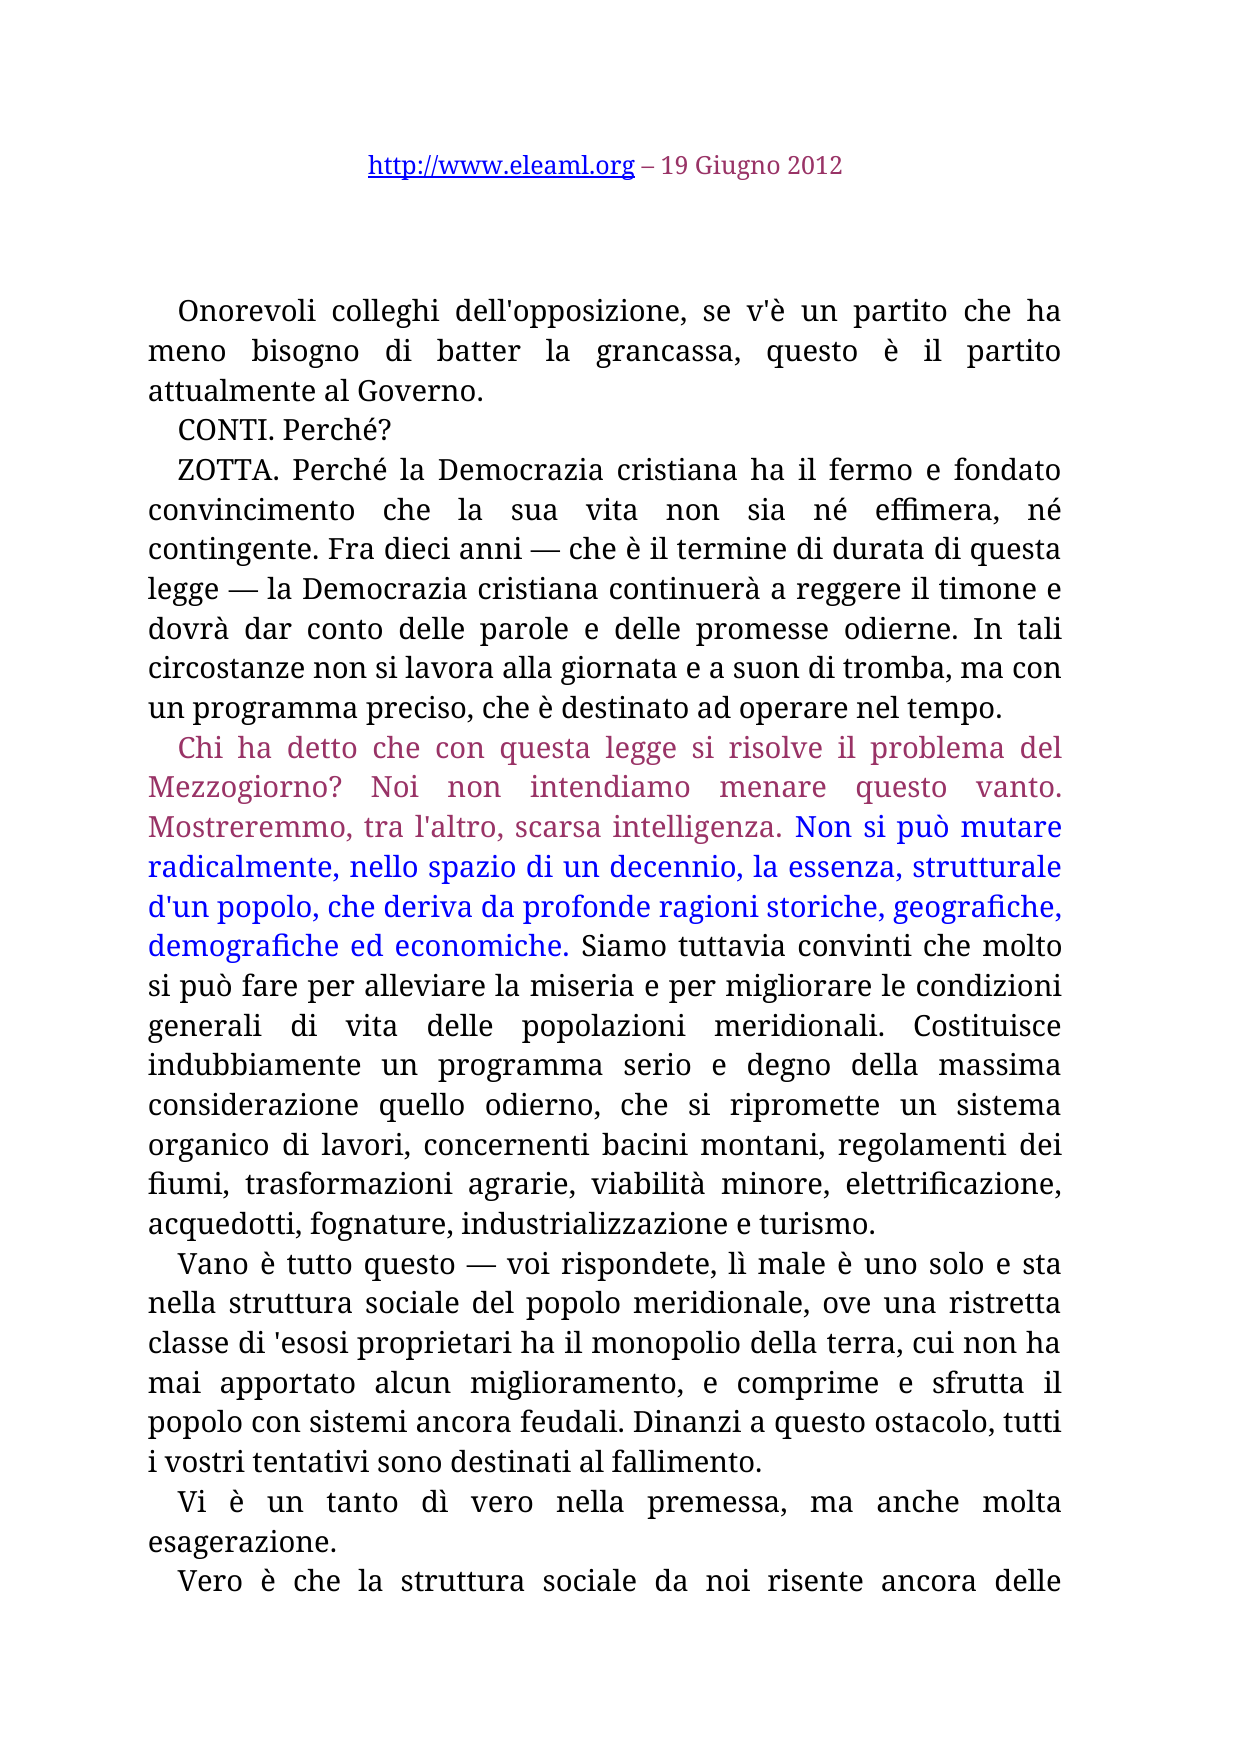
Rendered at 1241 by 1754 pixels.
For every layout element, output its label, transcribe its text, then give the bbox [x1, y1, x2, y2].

text Vi è un tanto dì vero nella premessa, ma anche molta esagerazione. [148, 1481, 1063, 1561]
text Vano è tutto questo — voi rispondete, lì male è uno solo e sta nella struttura sociale del popolo meridionale, ove una ristretta classe di 'esosi proprietari ha il monopolio della terra, cui non ha mai apportato alcun miglioramento, e comprime e sfrutta il popolo con sistemi ancora feudali. Dinanzi a questo ostacolo, tutti i vostri tentativi sono destinati al fallimento. [148, 1243, 1063, 1481]
text ZOTTA. Perché la Democrazia cristiana ha il fermo e fondato convincimento che la sua vita non sia né effimera, né contingente. Fra dieci anni — che è il termine di durata di questa legge — la Democrazia cristiana continuerà a reggere il timone e dovrà dar conto delle parole e delle promesse odierne. In tali circostanze non si lavora alla giornata e a suon di tromba, ma con un programma preciso, che è destinato ad operare nel tempo. [148, 449, 1063, 727]
text Chi ha detto che con questa legge si risolve il problema del Mezzogiorno? Noi non intendiamo menare questo vanto. Mostreremmo, tra l'altro, scarsa intelligenza. Non si può mutare radicalmente, nello spazio di un decennio, la essenza, strutturale d'un popolo, che deriva da profonde ragioni storiche, geografiche, demografiche ed economiche. Siamo tuttavia convinti che molto si può fare per alleviare la miseria e per migliorare le condizioni generali di vita delle popolazioni meridionali. Costituisce indubbiamente un programma serio e degno della massima considerazione quello odierno, che si ripromette un sistema organico di lavori, concernenti bacini montani, regolamenti dei fiumi, trasformazioni agrarie, viabilità minore, elettrificazione, acquedotti, fognature, industrializzazione e turismo. [148, 727, 1063, 1243]
text CONTI. Perché? [148, 409, 1063, 449]
text Vero è che la struttura sociale da noi risente ancora delle [148, 1561, 1063, 1600]
text Onorevoli colleghi dell'opposizione, se v'è un partito che ha meno bisogno di batter la grancassa, questo è il partito attualmente al Governo. [148, 291, 1063, 409]
